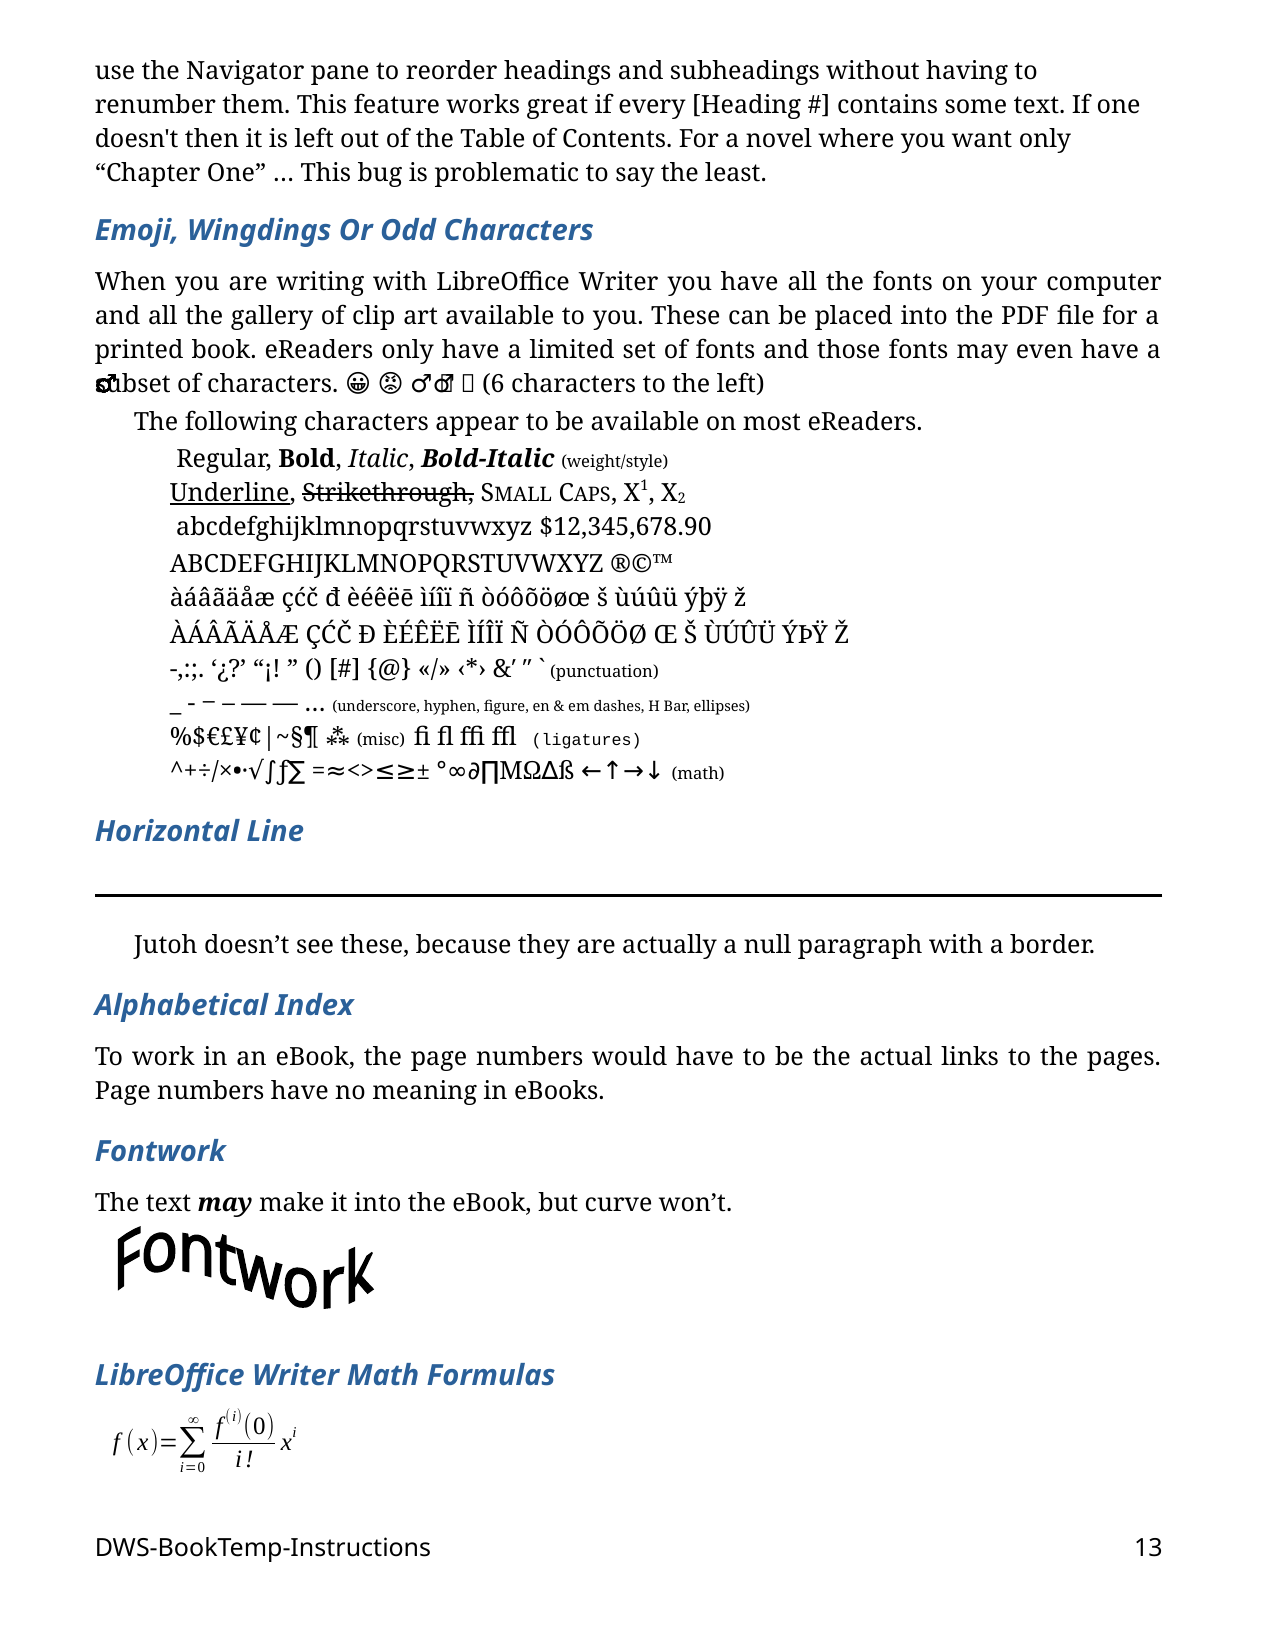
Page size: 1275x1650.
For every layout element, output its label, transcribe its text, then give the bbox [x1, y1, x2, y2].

text Jutoh doesn’t see these, because they are actually a null paragraph with a border. [94, 927, 1162, 961]
subtitle Horizontal Line [94, 811, 1162, 850]
text When you are writing with LibreOffice Writer you have all the fonts on your computer and all the gallery of clip art available to you. These can be placed into the PDF file for a printed book. eReaders only have a limited set of fonts and those fonts may even have a subset of characters. 😀 😡 👮🏼‍♂️   (6 characters to the left) [94, 264, 1162, 400]
text ÀÁÂÃÄÅÆ ÇĆČ Đ ÈÉÊËĒ ÌÍÎÏ Ñ ÒÓÔÕÖØ Œ Š ÙÚÛÜ ÝÞŸ Ž -,:;. ‘¿?’ “¡! ” () [#] {@} «/» ‹*› &′ ″ ` (punctuation) _ - ‒ – — ― … (underscore, hyphen, figure, en & em dashes, H Bar, ellipses) %$€£¥¢|~§¶ ⁂ (misc) fi fl ffi ffl (ligatures) ^+÷/×•·√∫ƒ∑ =≈<>≤≥± °∞∂∏ΜΩ∆ß ←↑→↓ (math) [169, 617, 1162, 787]
text use the Navigator pane to reorder headings and subheadings without having to renumber them. This feature works great if every [Heading #] contains some text. If one doesn't then it is left out of the Table of Contents. For a novel where you want only “Chapter One” … This bug is problematic to say the least. [94, 52, 1162, 189]
text To work in an eBook, the page numbers would have to be the actual links to the pages. Page numbers have no meaning in eBooks. [94, 1039, 1162, 1107]
subtitle Emoji, Wingdings or Odd Characters [94, 209, 1162, 249]
text The text may make it into the eBook, but curve won’t. [94, 1185, 1162, 1219]
subtitle Alphabetical Index [94, 984, 1162, 1024]
text The following characters appear to be available on most eReaders. [94, 403, 1162, 437]
text Regular, Bold, Italic, Bold-Italic (weight/style) Underline, Strikethrough, Small Caps, X1, X2 abcdefghijklmnopqrstuvwxyz $12,345,678.90 [169, 440, 1162, 542]
subtitle LibreOffice Writer Math Formulas [94, 1354, 1162, 1394]
subtitle Fontwork [94, 1131, 1162, 1170]
text ABCDEFGHIJKLMNOPQRSTUVWXYZ ®©™ àáâãäåæ çćč đ èéêëē ìíîï ñ òóôõöøœ š ùúûü ýþÿ ž [169, 545, 1162, 613]
